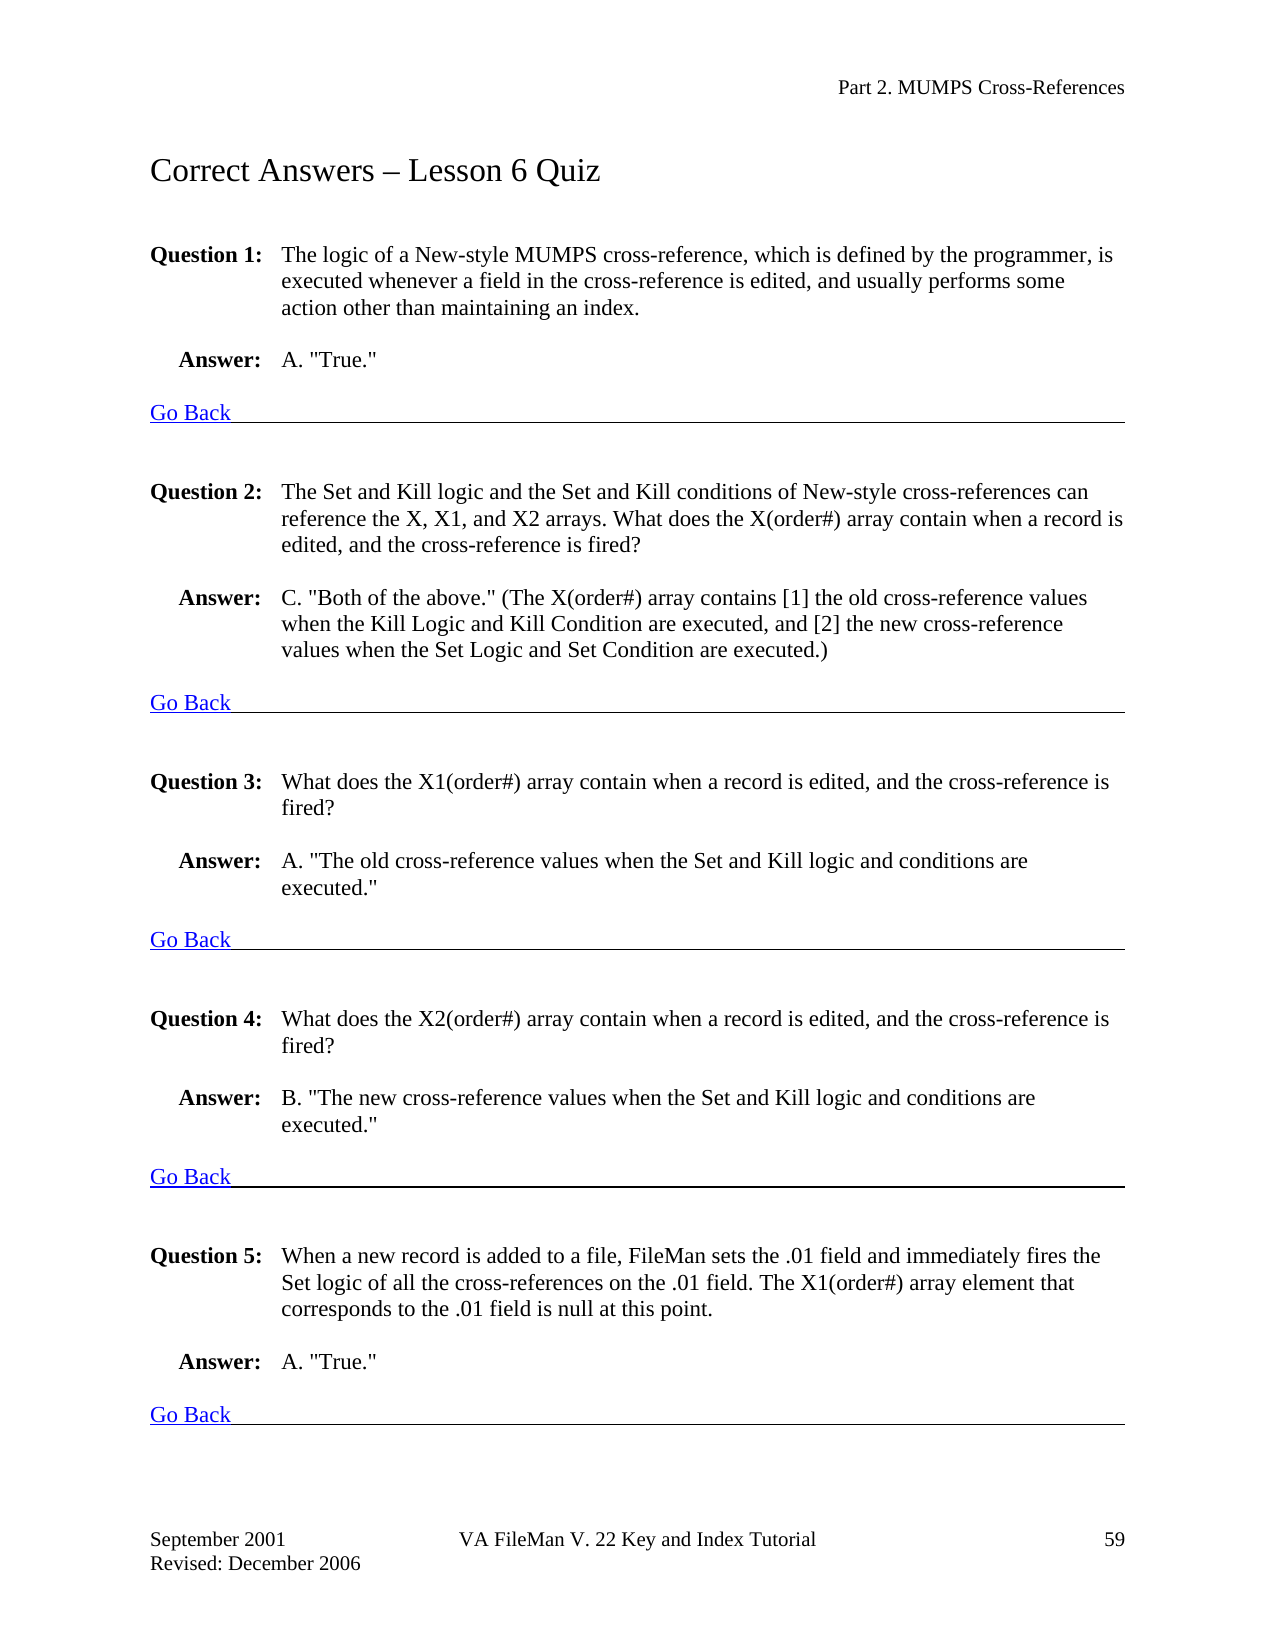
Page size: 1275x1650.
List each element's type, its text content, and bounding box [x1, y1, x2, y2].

text Go Back [150, 1163, 1125, 1186]
text Go Back [150, 1401, 1125, 1424]
text Answer: A. "The old cross-reference values when the Set and Kill logic and conditions are executed." [150, 847, 1125, 900]
text Question 1: The logic of a New-style MUMPS cross-reference, which is defined by the programmer, is executed whenever a field in the cross-reference is edited, and usually performs some action other than maintaining an index. [150, 241, 1125, 320]
text Go Back [150, 926, 1125, 949]
text Answer: C. "Both of the above." (The X(order#) array contains [1] the old cross-reference values when the Kill Logic and Kill Condition are executed, and [2] the new cross-reference values when the Set Logic and Set Condition are executed.) [150, 584, 1125, 663]
text Answer: B. "The new cross-reference values when the Set and Kill logic and conditions are executed." [150, 1084, 1125, 1137]
text Question 5: When a new record is added to a file, FileMan sets the .01 field and immediately fires the Set logic of all the cross-references on the .01 field. The X1(order#) array element that corresponds to the .01 field is null at this point. [150, 1242, 1125, 1322]
text Go Back [150, 689, 1125, 712]
text Correct Answers – Lesson 6 Quiz [150, 150, 1125, 188]
text Answer: A. "True." [150, 346, 1125, 373]
text Answer: A. "True." [150, 1348, 1125, 1374]
text Question 4: What does the X2(order#) array contain when a record is edited, and the cross-reference is fired? [150, 1005, 1125, 1058]
text Question 2: The Set and Kill logic and the Set and Kill conditions of New-style cross-references can reference the X, X1, and X2 arrays. What does the X(order#) array contain when a record is edited, and the cross-reference is fired? [150, 478, 1125, 557]
text Go Back [150, 399, 1125, 422]
text Question 3: What does the X1(order#) array contain when a record is edited, and the cross-reference is fired? [150, 768, 1125, 821]
